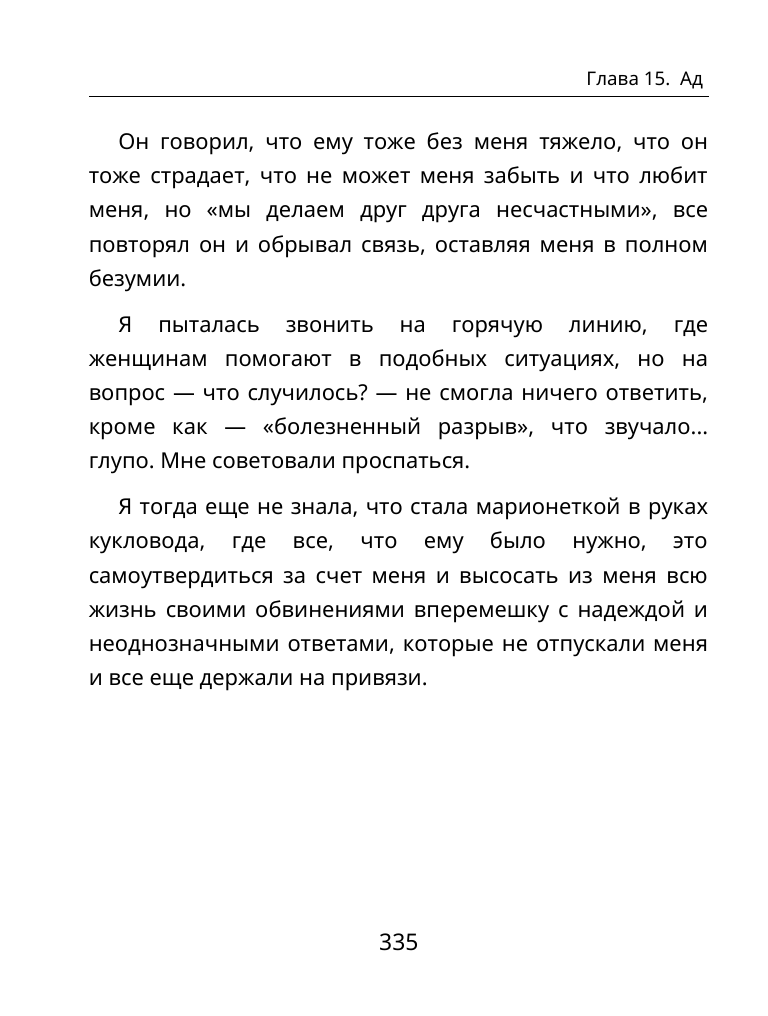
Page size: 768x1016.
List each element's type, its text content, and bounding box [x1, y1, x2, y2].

text Я пыталась звонить на горячую линию, где женщинам помогают в подобных ситуациях, но на вопрос — что случилось? — не смогла ничего ответить, кроме как — «болезненный разрыв», что звучало... глупо. Мне советовали проспаться. [88, 309, 709, 475]
text Он говорил, что ему тоже без меня тяжело, что он тоже страдает, что не может меня забыть и что любит меня, но «мы делаем друг друга несчастными», все повторял он и обрывал связь, оставляя меня в полном безумии. [88, 126, 709, 292]
text Я тогда еще не знала, что стала марионеткой в руках кукловода, где все, что ему было нужно, это самоутвердиться за счет меня и высосать из меня всю жизнь своими обвинениями вперемешку с надеждой и неоднозначными ответами, которые не отпускали меня и все еще держали на привязи. [88, 491, 709, 692]
